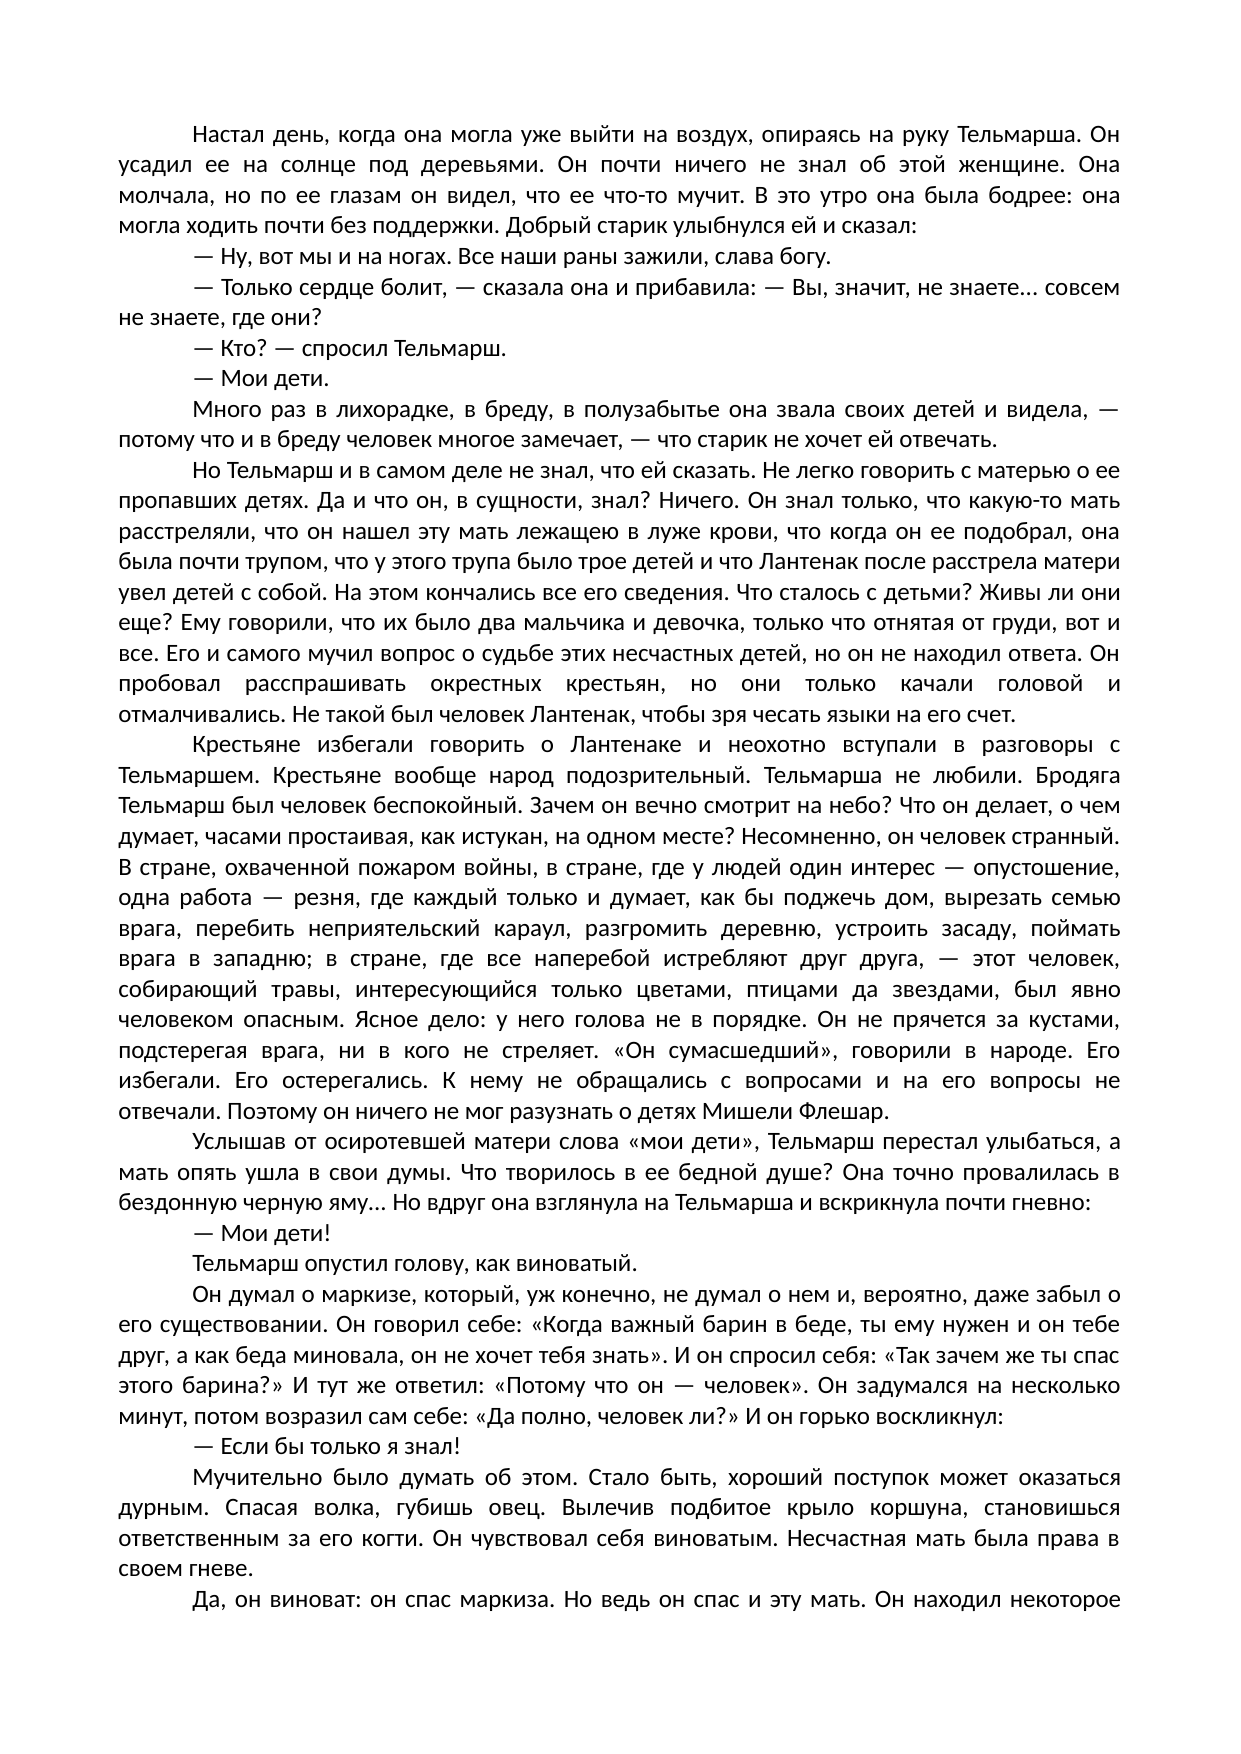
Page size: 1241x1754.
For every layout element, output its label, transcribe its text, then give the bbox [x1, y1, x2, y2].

text Он думал о маркизе, который, уж конечно, не думал о нем и, вероятно, даже забыл о его существовании. Он говорил себе: «Когда важный барин в беде, ты ему нужен и он тебе друг, а как беда миновала, он не хочет тебя знать». И он спросил себя: «Так зачем же ты спас этого барина?» И тут же ответил: «Потому что он — человек». Он задумался на несколько минут, потом возразил сам себе: «Да полно, человек ли?» И он горько воскликнул: [118, 1278, 1122, 1431]
text Настал день, когда она могла уже выйти на воздух, опираясь на руку Тельмарша. Он усадил ее на солнце под деревьями. Он почти ничего не знал об этой женщине. Она молчала, но по ее глазам он видел, что ее что-то мучит. В это утро она была бодрее: она могла ходить почти без поддержки. Добрый старик улыбнулся ей и сказал: [118, 118, 1122, 240]
text Тельмарш опустил голову, как виноватый. [118, 1247, 1122, 1278]
text — Мои дети. [118, 362, 1122, 393]
text — Если бы только я знал! [118, 1431, 1122, 1461]
text Да, он виноват: он спас маркиза. Но ведь он спас и эту мать. Он находил некоторое [118, 1583, 1122, 1614]
text Услышав от осиротевшей матери слова «мои дети», Тельмарш перестал улыбаться, а мать опять ушла в свои думы. Что творилось в ее бедной душе? Она точно провалилась в бездонную черную яму... Но вдруг она взглянула на Тельмарша и вскрикнула почти гневно: [118, 1125, 1122, 1217]
text Крестьяне избегали говорить о Лантенаке и неохотно вступали в разговоры с Тельмаршем. Крестьяне вообще народ подозрительный. Тельмарша не любили. Бродяга Тельмарш был человек беспокойный. Зачем он вечно смотрит на небо? Что он делает, о чем думает, часами простаивая, как истукан, на одном месте? Несомненно, он человек странный. В стране, охваченной пожаром войны, в стране, где у людей один интерес — опустошение, одна работа — резня, где каждый только и думает, как бы поджечь дом, вырезать семью врага, перебить неприятельский караул, разгромить деревню, устроить засаду, поймать врага в западню; в стране, где все наперебой истребляют друг друга, — этот человек, собирающий травы, интересующийся только цветами, птицами да звездами, был явно человеком опасным. Ясное дело: у него голова не в порядке. Он не прячется за кустами, подстерегая врага, ни в кого не стреляет. «Он сумасшедший», говорили в народе. Его избегали. Его остерегались. К нему не обращались с вопросами и на его вопросы не отвечали. Поэтому он ничего не мог разузнать о детях Мишели Флешар. [118, 728, 1122, 1125]
text Но Тельмарш и в самом деле не знал, что ей сказать. Не легко говорить с матерью о ее пропавших детях. Да и что он, в сущности, знал? Ничего. Он знал только, что какую-то мать расстреляли, что он нашел эту мать лежащею в луже крови, что когда он ее подобрал, она была почти трупом, что у этого трупа было трое детей и что Лантенак после расстрела матери увел детей с собой. На этом кончались все его сведения. Что сталось с детьми? Живы ли они еще? Ему говорили, что их было два мальчика и девочка, только что отнятая от груди, вот и все. Его и самого мучил вопрос о судьбе этих несчастных детей, но он не находил ответа. Он пробовал расспрашивать окрестных крестьян, но они только качали головой и отмалчивались. Не такой был человек Лантенак, чтобы зря чесать языки на его счет. [118, 454, 1122, 728]
text — Ну, вот мы и на ногах. Все наши раны зажили, слава богу. [118, 240, 1122, 271]
text — Только сердце болит, — сказала она и прибавила: — Вы, значит, не знаете... совсем не знаете, где они? [118, 271, 1122, 332]
text Мучительно было думать об этом. Стало быть, хороший поступок может оказаться дурным. Спасая волка, губишь овец. Вылечив подбитое крыло коршуна, становишься ответственным за его когти. Он чувствовал себя виноватым. Несчастная мать была права в своем гневе. [118, 1461, 1122, 1583]
text — Мои дети! [118, 1217, 1122, 1247]
text Много раз в лихорадке, в бреду, в полузабытье она звала своих детей и видела, — потому что и в бреду человек многое замечает, — что старик не хочет ей отвечать. [118, 393, 1122, 454]
text — Кто? — спросил Тельмарш. [118, 332, 1122, 362]
